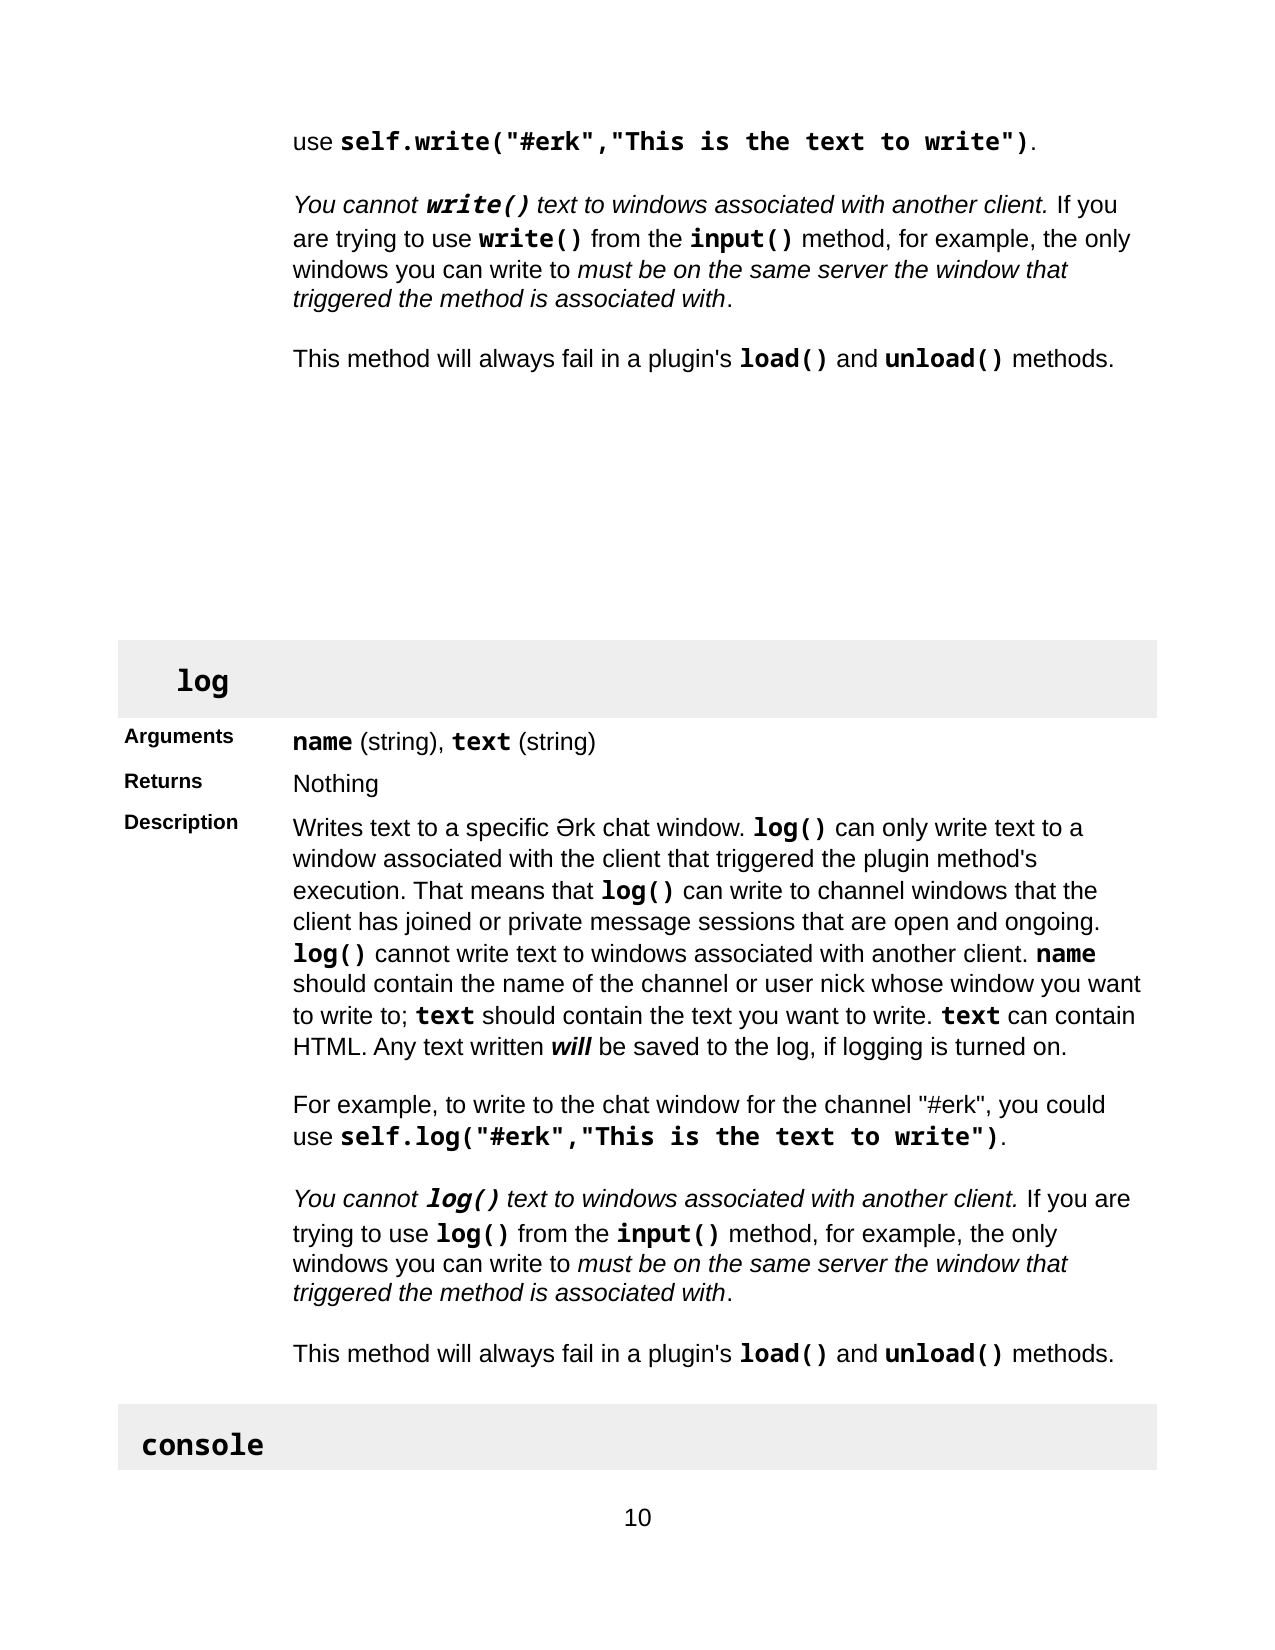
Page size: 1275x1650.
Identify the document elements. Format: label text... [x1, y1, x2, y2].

table_header [287, 1404, 1157, 1470]
table_cell Nothing [287, 764, 1157, 804]
table_cell Writes text to a specific Ərk chat window. log() can only write text to a window associated with the client that triggered the plugin method's execution. That means that log() can write to channel windows that the client has joined or private message sessions that are open and ongoing. log() cannot write text to windows associated with another client. name should contain the name of the channel or user nick whose window you want to write to; text should contain the text you want to write. text can contain HTML. Any text written will be saved to the log, if logging is turned on. For example, to write to the chat window for the channel "#erk", you could use self.log("#erk","This is the text to write"). You cannot log() text to windows associated with another client. If you are trying to use log() from the input() method, for example, the only windows you can write to must be on the same server the window that triggered the method is associated with. This method will always fail in a plugin's load() and unload() methods. [287, 804, 1157, 1375]
table_header [287, 640, 1157, 718]
table_header console [118, 1404, 287, 1470]
table_cell use self.write("#erk","This is the text to write"). You cannot write() text to windows associated with another client. If you are trying to use write() from the input() method, for example, the only windows you can write to must be on the same server the window that triggered the method is associated with. This method will always fail in a plugin's load() and unload() methods. [287, 118, 1157, 381]
table_cell name (string), text (string) [287, 718, 1157, 764]
table_cell Returns [118, 764, 287, 804]
table_cell Arguments [118, 718, 287, 764]
table_cell [118, 118, 287, 381]
table_cell Description [118, 804, 287, 1375]
table_header log [118, 640, 287, 718]
